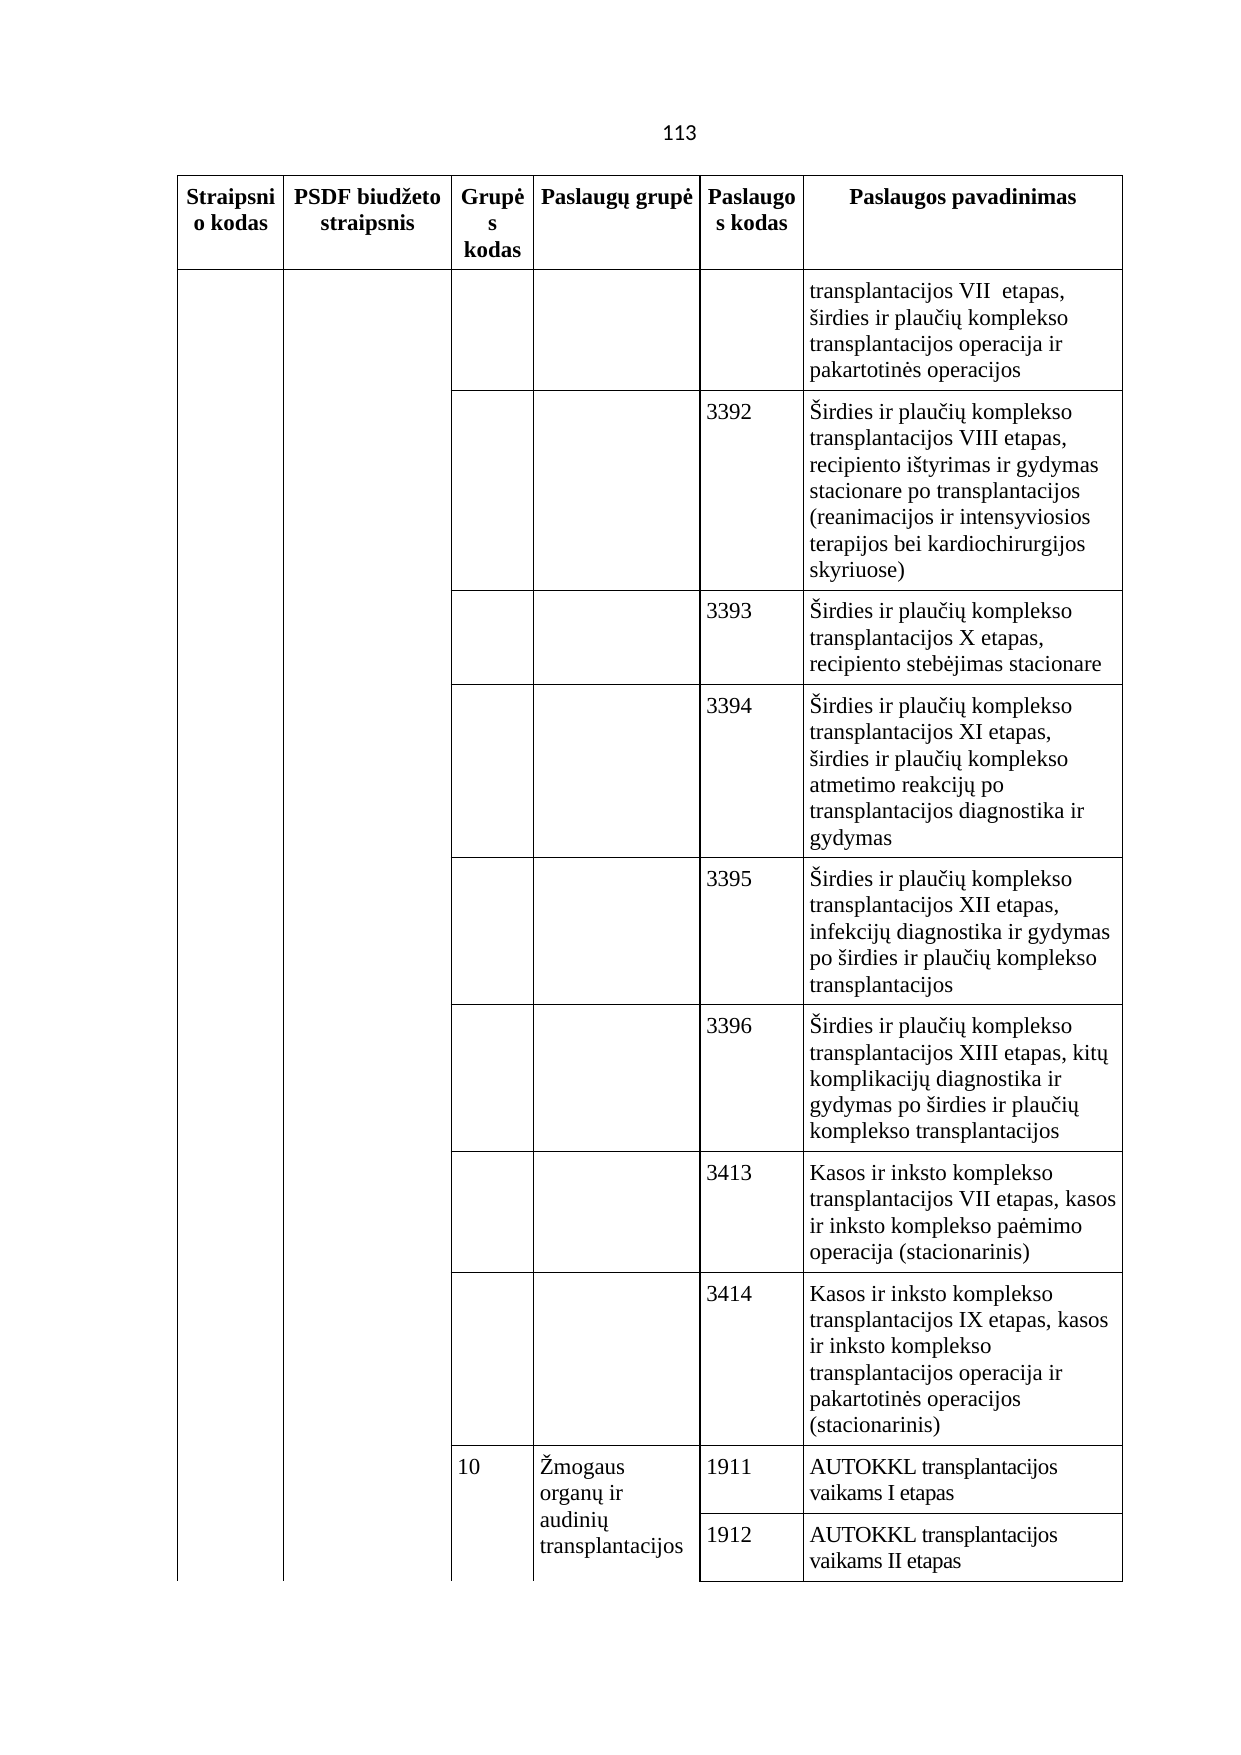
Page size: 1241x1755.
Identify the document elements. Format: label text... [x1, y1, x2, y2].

table_cell 10 [452, 1446, 533, 1513]
table_cell [178, 1004, 283, 1151]
table_cell [284, 1004, 451, 1151]
table_cell [452, 1273, 533, 1445]
table_cell [452, 1513, 533, 1581]
table_cell [284, 857, 451, 1004]
table_cell [452, 858, 533, 1004]
table_cell [452, 685, 533, 857]
table_cell [452, 591, 533, 684]
table_cell [534, 1273, 699, 1445]
table_cell [284, 390, 451, 589]
table_cell 3395 [701, 858, 803, 1004]
table_cell 3392 [701, 391, 803, 589]
table_cell [534, 391, 699, 589]
table_cell [284, 270, 451, 390]
table_header Paslaugos kodas [701, 176, 803, 269]
table_header Paslaugų grupė [534, 176, 699, 269]
table_cell [534, 858, 699, 1004]
table_cell [534, 1005, 699, 1151]
table_cell Kasos ir inksto komplekso transplantacijos IX etapas, kasos ir inksto komplekso transplantacijos operacija ir pakartotinės operacijos (stacionarinis) [804, 1273, 1122, 1445]
table_cell [534, 270, 699, 390]
table_cell [178, 857, 283, 1004]
table_cell Širdies ir plaučių komplekso transplantacijos XIII etapas, kitų komplikacijų diagnostika ir gydymas po širdies ir plaučių komplekso transplantacijos [804, 1005, 1122, 1151]
table_cell [452, 1005, 533, 1151]
table_cell [452, 391, 533, 589]
table_cell [534, 1152, 699, 1272]
table_cell [178, 1151, 283, 1272]
table_cell Širdies ir plaučių komplekso transplantacijos XI etapas, širdies ir plaučių komplekso atmetimo reakcijų po transplantacijos diagnostika ir gydymas [804, 685, 1122, 857]
table_cell Žmogaus organų ir audinių transplantacijos [534, 1446, 699, 1581]
table_cell [284, 1151, 451, 1272]
table_cell Širdies ir plaučių komplekso transplantacijos VIII etapas, recipiento ištyrimas ir gydymas stacionare po transplantacijos (reanimacijos ir intensyviosios terapijos bei kardiochirurgijos skyriuose) [804, 391, 1122, 589]
table_cell transplantacijos VII etapas, širdies ir plaučių komplekso transplantacijos operacija ir pakartotinės operacijos [804, 270, 1122, 390]
table_cell AUTOKKL transplantacijos vaikams II etapas [804, 1514, 1122, 1581]
table_cell 3414 [701, 1273, 803, 1445]
table_cell [452, 1152, 533, 1272]
table_cell 3393 [701, 591, 803, 684]
table_cell [284, 590, 451, 684]
table_cell [534, 591, 699, 684]
table_cell 3394 [701, 685, 803, 857]
table_cell [284, 684, 451, 857]
table_cell [452, 270, 533, 390]
table_cell [534, 685, 699, 857]
table_cell 3396 [701, 1005, 803, 1151]
table_header PSDF biudžeto straipsnis [284, 176, 451, 269]
table_cell Širdies ir plaučių komplekso transplantacijos XII etapas, infekcijų diagnostika ir gydymas po širdies ir plaučių komplekso transplantacijos [804, 858, 1122, 1004]
table_cell [178, 1272, 283, 1445]
table_cell [178, 390, 283, 589]
table_cell [178, 1513, 283, 1581]
table_cell [284, 1445, 451, 1513]
table_cell 1912 [701, 1514, 803, 1581]
table_cell [178, 270, 283, 390]
table_cell 1911 [701, 1446, 803, 1513]
table_cell [178, 684, 283, 857]
table_cell [284, 1513, 451, 1581]
table_cell [178, 590, 283, 684]
table_cell 3413 [701, 1152, 803, 1272]
table_cell [701, 270, 803, 390]
table_cell Širdies ir plaučių komplekso transplantacijos X etapas, recipiento stebėjimas stacionare [804, 591, 1122, 684]
table_header Straipsnio kodas [178, 176, 283, 269]
table_cell [178, 1445, 283, 1513]
table_header Paslaugos pavadinimas [804, 176, 1122, 269]
table_cell Kasos ir inksto komplekso transplantacijos VII etapas, kasos ir inksto komplekso paėmimo operacija (stacionarinis) [804, 1152, 1122, 1272]
table_cell [284, 1272, 451, 1445]
table_header Grupės kodas [452, 176, 533, 269]
table_cell AUTOKKL transplantacijos vaikams I etapas [804, 1446, 1122, 1513]
